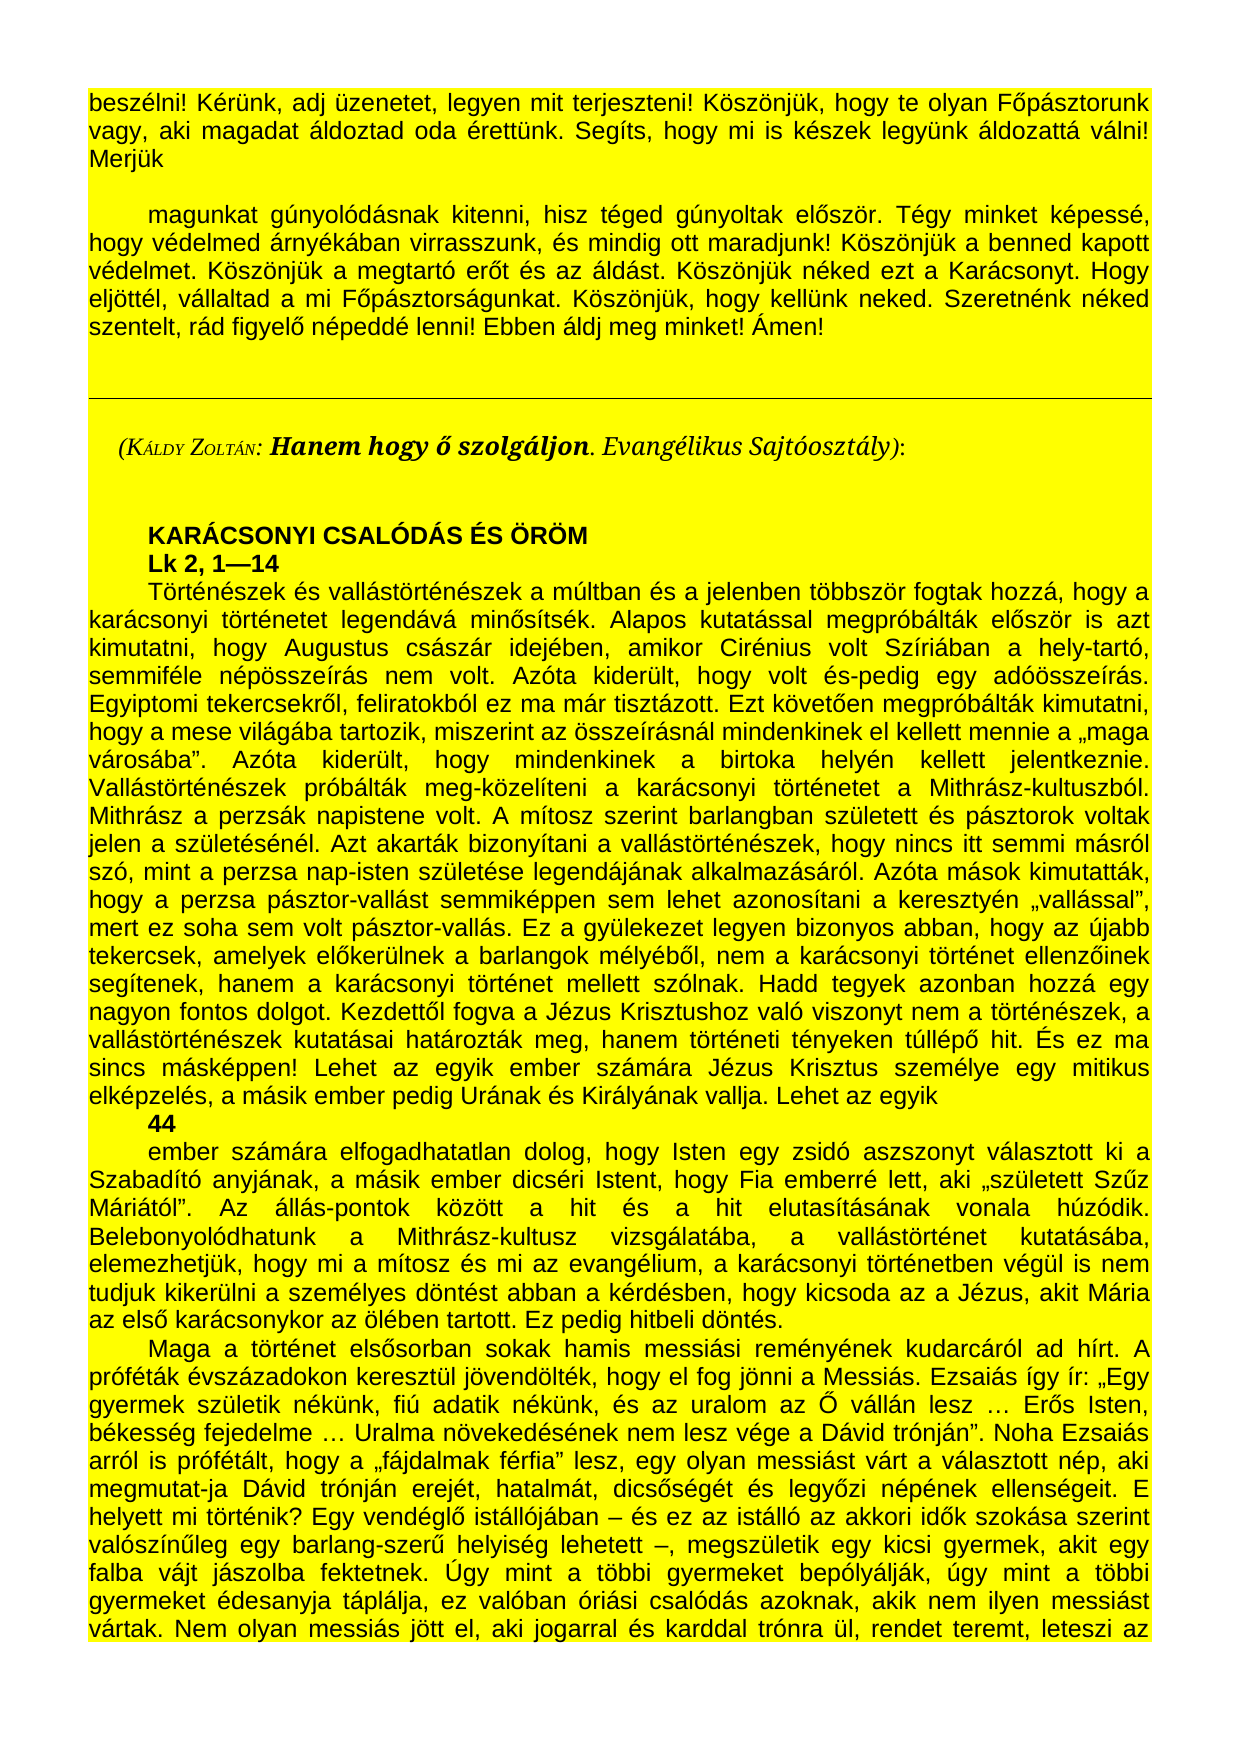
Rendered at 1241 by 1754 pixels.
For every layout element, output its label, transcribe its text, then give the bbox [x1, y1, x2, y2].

text Lk 2, 1—14 [88, 550, 1152, 578]
text beszélni! Kérünk, adj üzenetet, legyen mit terjeszteni! Köszönjük, hogy te olyan Főpásztorunk vagy, aki magadat áldoztad oda érettünk. Segíts, hogy mi is készek legyünk áldozattá válni! Merjük [88, 88, 1152, 173]
text (Káldy Zoltán: Hanem hogy ő szolgáljon. Evangélikus Sajtóosztály): [88, 399, 1152, 492]
text 44 [88, 1110, 1152, 1138]
text Történészek és vallástörténészek a múltban és a jelenben többször fogtak hozzá, hogy a karácsonyi történetet legendává minősítsék. Alapos kutatással megpróbálták először is azt kimutatni, hogy Augustus császár idejében, amikor Cirénius volt Szíriában a hely-tartó, semmiféle népösszeírás nem volt. Azóta kiderült, hogy volt és-pedig egy adóösszeírás. Egyiptomi tekercsekről, feliratokból ez ma már tisztázott. Ezt követően megpróbálták kimutatni, hogy a mese világába tartozik, miszerint az összeírásnál mindenkinek el kellett mennie a „maga városába”. Azóta kiderült, hogy mindenkinek a birtoka helyén kellett jelentkeznie. Vallástörténészek próbálták meg-közelíteni a karácsonyi történetet a Mithrász-kultuszból. Mithrász a perzsák napistene volt. A mítosz szerint barlangban született és pásztorok voltak jelen a születésénél. Azt akarták bizonyítani a vallástörténészek, hogy nincs itt semmi másról szó, mint a perzsa nap-isten születése legendájának alkalmazásáról. Azóta mások kimutatták, hogy a perzsa pásztor-vallást semmiképpen sem lehet azonosítani a keresztyén „vallással”, mert ez soha sem volt pásztor-vallás. Ez a gyülekezet legyen bizonyos abban, hogy az újabb tekercsek, amelyek előkerülnek a barlangok mélyéből, nem a karácsonyi történet ellenzőinek segítenek, hanem a karácsonyi történet mellett szólnak. Hadd tegyek azonban hozzá egy nagyon fontos dolgot. Kezdettől fogva a Jézus Krisztushoz való viszonyt nem a történészek, a vallástörténészek kutatásai határozták meg, hanem történeti tényeken túllépő hit. És ez ma sincs másképpen! Lehet az egyik ember számára Jézus Krisztus személye egy mitikus elképzelés, a másik ember pedig Urának és Királyának vallja. Lehet az egyik [88, 578, 1152, 1110]
text ember számára elfogadhatatlan dolog, hogy Isten egy zsidó aszszonyt választott ki a Szabadító anyjának, a másik ember dicséri Istent, hogy Fia emberré lett, aki „született Szűz Máriától”. Az állás-pontok között a hit és a hit elutasításának vonala húzódik. Belebonyolódhatunk a Mithrász-kultusz vizsgálatába, a vallástörténet kutatásába, elemezhetjük, hogy mi a mítosz és mi az evangélium, a karácsonyi történetben végül is nem tudjuk kikerülni a személyes döntést abban a kérdésben, hogy kicsoda az a Jézus, akit Mária az első karácsonykor az ölében tartott. Ez pedig hitbeli döntés. [88, 1138, 1152, 1334]
text KARÁCSONYI CSALÓDÁS ÉS ÖRÖM [88, 522, 1152, 550]
text Maga a történet elsősorban sokak hamis messiási reményének kudarcáról ad hírt. A próféták évszázadokon keresztül jövendölték, hogy el fog jönni a Messiás. Ezsaiás így ír: „Egy gyermek születik nékünk, fiú adatik nékünk, és az uralom az Ő vállán lesz … Erős Isten, békesség fejedelme … Uralma növekedésének nem lesz vége a Dávid trónján”. Noha Ezsaiás arról is prófétált, hogy a „fájdalmak férfia” lesz, egy olyan messiást várt a választott nép, aki megmutat-ja Dávid trónján erejét, hatalmát, dicsőségét és legyőzi népének ellenségeit. E helyett mi történik? Egy vendéglő istállójában – és ez az istálló az akkori idők szokása szerint valószínűleg egy barlang-szerű helyiség lehetett –, megszületik egy kicsi gyermek, akit egy falba vájt jászolba fektetnek. Úgy mint a többi gyermeket bepólyálják, úgy mint a többi gyermeket édesanyja táplálja, ez valóban óriási csalódás azoknak, akik nem ilyen messiást vártak. Nem olyan messiás jött el, aki jogarral és karddal trónra ül, rendet teremt, leteszi az [88, 1334, 1152, 1642]
text magunkat gúnyolódásnak kitenni, hisz téged gúnyoltak először. Tégy minket képessé, hogy védelmed árnyékában virrasszunk, és mindig ott maradjunk! Köszönjük a benned kapott védelmet. Köszönjük a megtartó erőt és az áldást. Köszönjük néked ezt a Karácsonyt. Hogy eljöttél, vállaltad a mi Főpásztorságunkat. Köszönjük, hogy kellünk neked. Szeretnénk néked szentelt, rád figyelő népeddé lenni! Ebben áldj meg minket! Ámen! [88, 201, 1152, 341]
